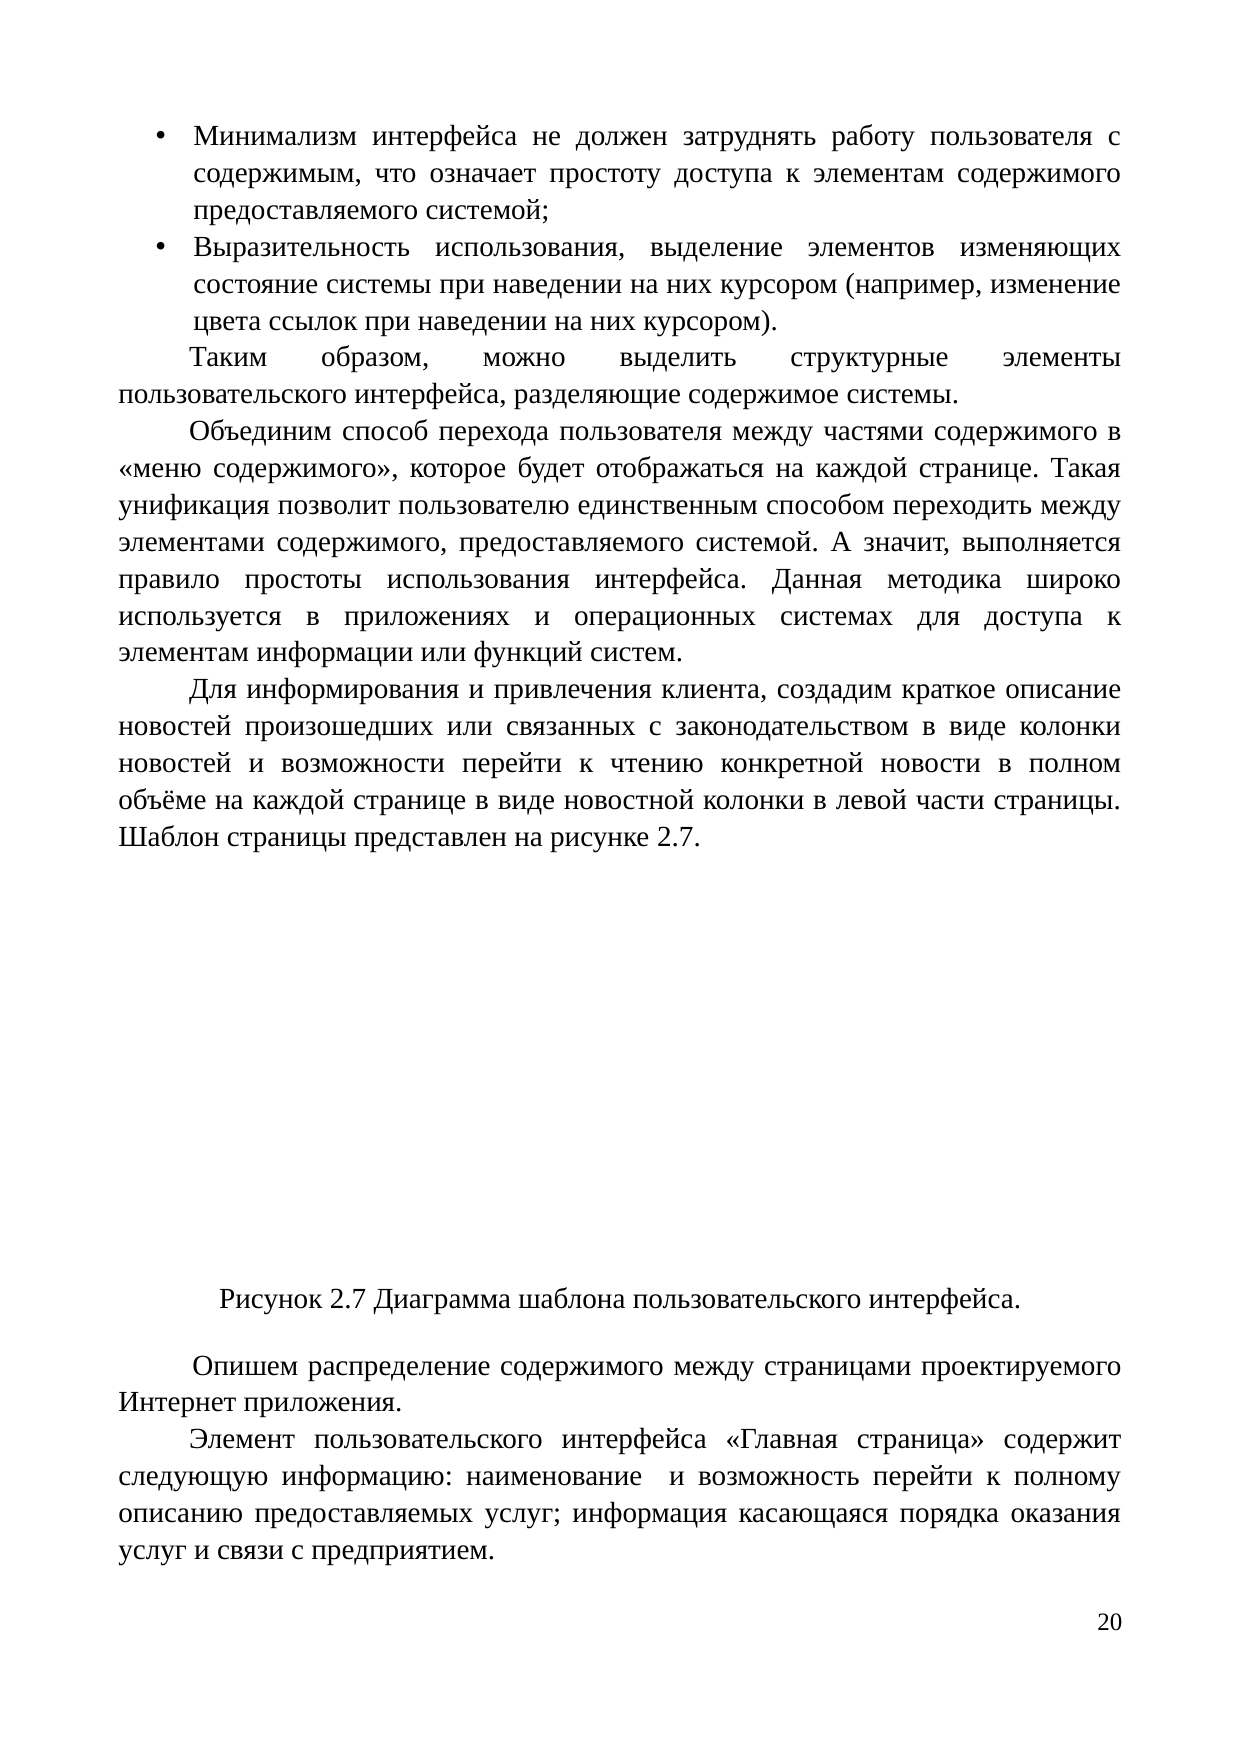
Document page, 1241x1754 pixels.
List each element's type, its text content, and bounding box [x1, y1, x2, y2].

text [118, 856, 1122, 898]
text Элемент пользовательского интерфейса «Главная страница» содержит следующую информацию: наименование и возможность перейти к полному описанию предоставляемых услуг; информация касающаяся порядка оказания услуг и связи с предприятием. [118, 1421, 1122, 1566]
text Таким образом, можно выделить структурные элементы пользовательского интерфейса, разделяющие содержимое системы. [118, 339, 1122, 410]
text Объединим способ перехода пользователя между частями содержимого в «меню содержимого», которое будет отображаться на каждой странице. Такая унификация позволит пользователю единственным способом переходить между элементами содержимого, предоставляемого системой. А значит, выполняется правило простоты использования интерфейса. Данная методика широко используется в приложениях и операционных системах для доступа к элементам информации или функций систем. [118, 413, 1122, 668]
text Для информирования и привлечения клиента, создадим краткое описание новостей произошедших или связанных с законодательством в виде колонки новостей и возможности перейти к чтению конкретной новости в полном объёме на каждой странице в виде новостной колонки в левой части страницы. Шаблон страницы представлен на рисунке 2.7. [118, 671, 1122, 852]
list Выразительность использования, выделение элементов изменяющих состояние системы при наведении на них курсором (например, изменение цвета ссылок при наведении на них курсором). [156, 229, 1122, 336]
list Минимализм интерфейса не должен затруднять работу пользователя с содержимым, что означает простоту доступа к элементам содержимого предоставляемого системой; [156, 118, 1122, 226]
text Опишем распределение содержимого между страницами проектируемого Интернет приложения. [118, 1314, 1122, 1418]
text Рисунок 2.7 Диаграмма шаблона пользовательского интерфейса. [118, 898, 1122, 1314]
